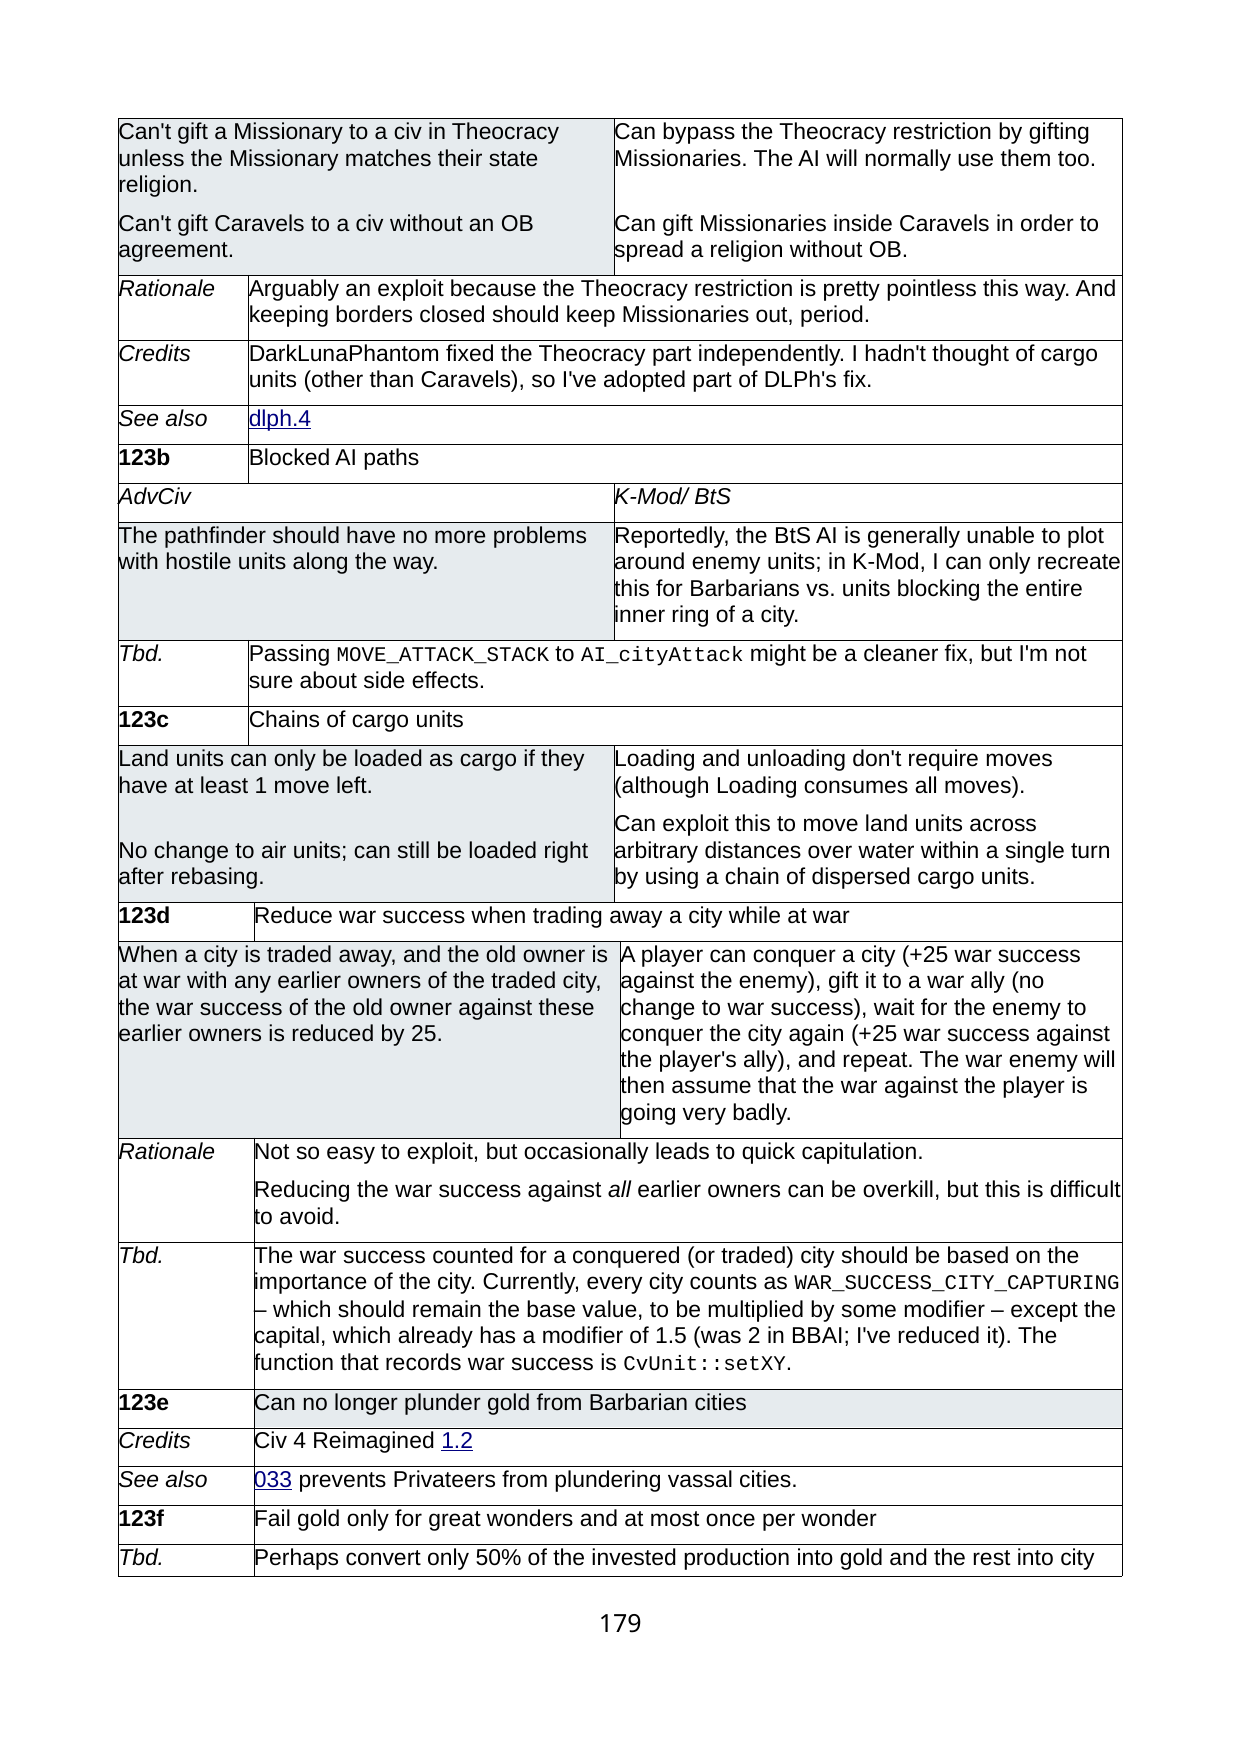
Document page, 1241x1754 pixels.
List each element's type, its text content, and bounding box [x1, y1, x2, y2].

table_cell Reduce war success when trading away a city while at war [255, 903, 1122, 941]
table_cell Can bypass the Theocracy restriction by gifting Missionaries. The AI will normally use them too. Can gift Missionaries inside Caravels in order to spread a religion without OB. [615, 119, 1122, 275]
table_cell Can no longer plunder gold from Barbarian cities [255, 1390, 1122, 1427]
table_cell Chains of cargo units [249, 707, 1122, 745]
table_cell Tbd. [119, 1545, 254, 1576]
table_cell 123d [119, 903, 254, 941]
table_cell Land units can only be loaded as cargo if they have at least 1 move left. No change to air units; can still be loaded right after rebasing. [119, 746, 614, 902]
table_cell Arguably an exploit because the Theocracy restriction is pretty pointless this way. And keeping borders closed should keep Missionaries out, period. [249, 276, 1122, 340]
table_cell Rationale [119, 1139, 254, 1242]
table_cell Credits [119, 1429, 254, 1466]
table_cell Not so easy to exploit, but occasionally leads to quick capitulation. Reducing the war success against all earlier owners can be overkill, but this is difficult to avoid. [255, 1139, 1122, 1242]
table_cell The war success counted for a conquered (or traded) city should be based on the importance of the city. Currently, every city counts as WAR_SUCCESS_CITY_CAPTURING – which should remain the base value, to be multiplied by some modifier – except the capital, which already has a modifier of 1.5 (was 2 in BBAI; I've reduced it). The function that records war success is CvUnit::setXY. [255, 1243, 1122, 1388]
table_cell Can't gift a Missionary to a civ in Theocracy unless the Missionary matches their state religion. Can't gift Caravels to a civ without an OB agreement. [119, 119, 614, 275]
table_cell Loading and unloading don't require moves (although Loading consumes all moves). Can exploit this to move land units across arbitrary distances over water within a single turn by using a chain of dispersed cargo units. [615, 746, 1122, 902]
table_cell Blocked AI paths [249, 445, 1122, 483]
table_cell K-Mod/ BtS [615, 484, 1122, 522]
table_cell 123e [119, 1390, 254, 1427]
table_cell 123c [119, 707, 248, 745]
table_cell Tbd. [119, 1243, 254, 1388]
table_cell Fail gold only for great wonders and at most once per wonder [255, 1506, 1122, 1544]
table_cell Reportedly, the BtS AI is generally unable to plot around enemy units; in K-Mod, I can only recreate this for Barbarians vs. units blocking the entire inner ring of a city. [615, 523, 1122, 640]
table_cell See also [119, 406, 248, 444]
table_cell Credits [119, 341, 248, 405]
table_cell See also [119, 1467, 254, 1505]
table_cell DarkLunaPhantom fixed the Theocracy part independently. I hadn't thought of cargo units (other than Caravels), so I've adopted part of DLPh's fix. [249, 341, 1122, 405]
table_cell A player can conquer a city (+25 war success against the enemy), gift it to a war ally (no change to war success), wait for the enemy to conquer the city again (+25 war success against the player's ally), and repeat. The war enemy will then assume that the war against the player is going very badly. [621, 942, 1122, 1138]
table_cell Passing MOVE_ATTACK_STACK to AI_cityAttack might be a cleaner fix, but I'm not sure about side effects. [249, 641, 1122, 706]
table_cell Tbd. [119, 641, 248, 706]
table_cell dlph.4 [249, 406, 1122, 444]
table_cell The pathfinder should have no more problems with hostile units along the way. [119, 523, 614, 640]
table_cell When a city is traded away, and the old owner is at war with any earlier owners of the traded city, the war success of the old owner against these earlier owners is reduced by 25. [119, 942, 620, 1138]
table_cell Perhaps convert only 50% of the invested production into gold and the rest into city [255, 1545, 1122, 1576]
table_cell 123b [119, 445, 248, 483]
table_cell 123f [119, 1506, 254, 1544]
table_cell 033 prevents Privateers from plundering vassal cities. [255, 1467, 1122, 1505]
table_cell AdvCiv [119, 484, 614, 522]
table_cell Civ 4 Reimagined 1.2 [255, 1429, 1122, 1466]
table_cell Rationale [119, 276, 248, 340]
